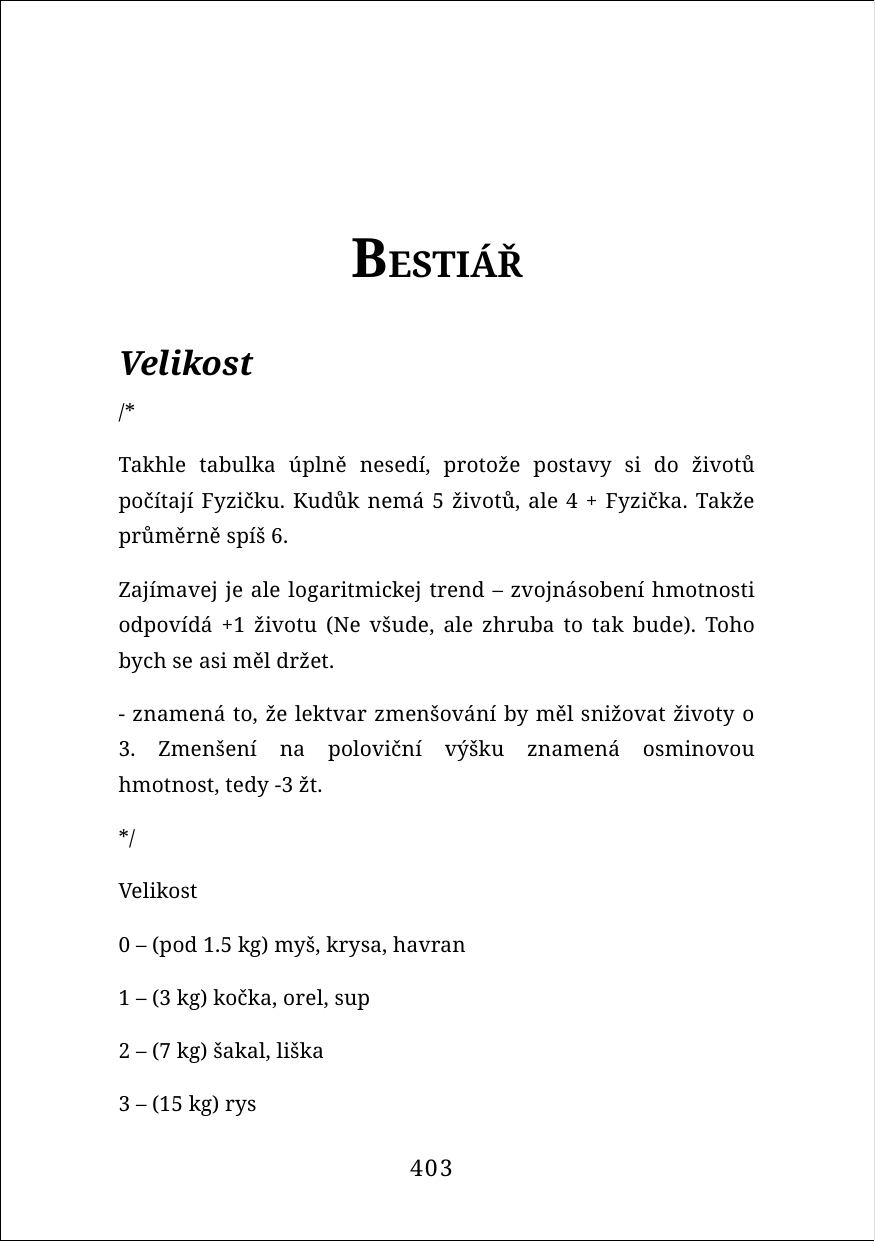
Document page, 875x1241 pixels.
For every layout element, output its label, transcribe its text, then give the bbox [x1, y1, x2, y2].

text 2 – (7 kg) šakal, liška [118, 1036, 756, 1065]
subtitle Velikost [118, 340, 756, 386]
text 0 – (pod 1.5 kg) myš, krysa, havran [118, 930, 756, 958]
text Velikost [118, 877, 756, 905]
text /* [118, 397, 756, 426]
text Zajímavej je ale logaritmickej trend – zvojnásobení hmotnosti odpovídá +1 životu (Ne všude, ale zhruba to tak bude). Toho bych se asi měl držet. [118, 575, 756, 674]
text Takhle tabulka úplně nesedí, protože postavy si do životů počítají Fyzičku. Kudůk nemá 5 životů, ale 4 + Fyzička. Takže průměrně spíš 6. [118, 451, 756, 550]
text */ [118, 823, 756, 852]
text - znamená to, že lektvar zmenšování by měl snižovat životy o 3. Zmenšení na poloviční výšku znamená osminovou hmotnost, tedy -3 žt. [118, 699, 756, 798]
subtitle Bestiář [118, 219, 756, 293]
text 1 – (3 kg) kočka, orel, sup [118, 983, 756, 1011]
text 3 – (15 kg) rys [118, 1089, 756, 1118]
